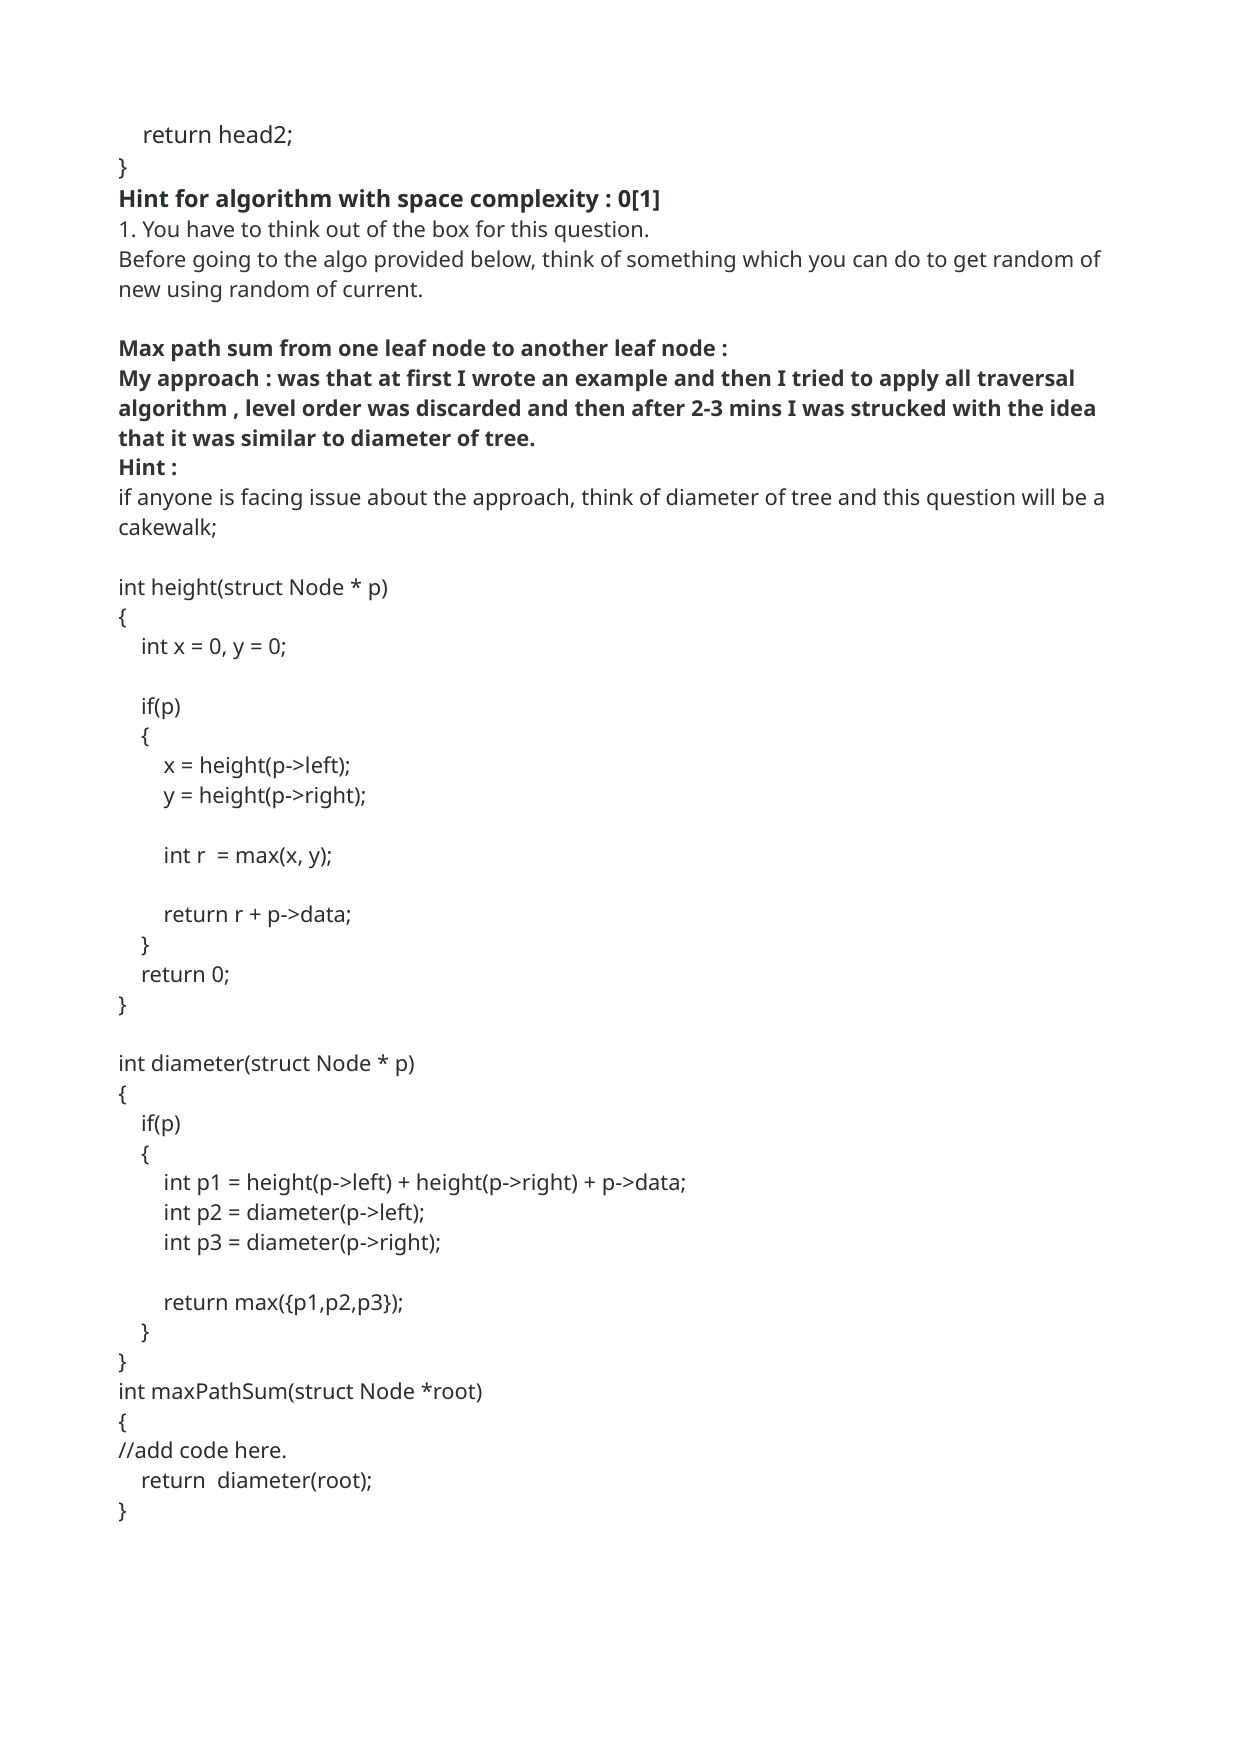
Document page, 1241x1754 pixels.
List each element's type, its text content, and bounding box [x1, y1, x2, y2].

text if(p) [118, 1108, 1122, 1138]
text { [118, 1138, 1122, 1167]
text return diameter(root); [118, 1465, 1122, 1495]
text } [118, 1495, 1122, 1525]
text } [118, 150, 1122, 182]
text } [118, 989, 1122, 1018]
text { [118, 1078, 1122, 1108]
text x = height(p->left); [118, 750, 1122, 780]
text if(p) [118, 691, 1122, 721]
text int p3 = diameter(p->right); [118, 1227, 1122, 1257]
text } [118, 1316, 1122, 1346]
text return max({p1,p2,p3}); [118, 1287, 1122, 1316]
text int r = max(x, y); [118, 840, 1122, 869]
text y = height(p->right); [118, 780, 1122, 810]
text { [118, 721, 1122, 750]
text int height(struct Node * p) [118, 572, 1122, 601]
text 1. You have to think out of the box for this question. Before going to the algo provided below, think of something which you can do to get random of new using random of current. [118, 214, 1122, 303]
text int maxPathSum(struct Node *root) [118, 1376, 1122, 1406]
text return 0; [118, 959, 1122, 989]
text } [118, 1346, 1122, 1376]
text int diameter(struct Node * p) [118, 1048, 1122, 1078]
text Max path sum from one leaf node to another leaf node : [118, 333, 1122, 363]
text } [118, 929, 1122, 959]
text int p1 = height(p->left) + height(p->right) + p->data; [118, 1167, 1122, 1197]
text //add code here. [118, 1436, 1122, 1465]
text int p2 = diameter(p->left); [118, 1197, 1122, 1227]
text Hint : [118, 452, 1122, 482]
text int x = 0, y = 0; [118, 631, 1122, 661]
text Hint for algorithm with space complexity : 0[1] [118, 182, 1122, 214]
text return head2; [118, 118, 1122, 150]
text return r + p->data; [118, 899, 1122, 929]
text My approach : was that at first I wrote an example and then I tried to apply all traversal algorithm , level order was discarded and then after 2-3 mins I was strucked with the idea that it was similar to diameter of tree. [118, 363, 1122, 452]
text { [118, 601, 1122, 631]
text if anyone is facing issue about the approach, think of diameter of tree and this question will be a cakewalk; [118, 482, 1122, 542]
text { [118, 1406, 1122, 1436]
